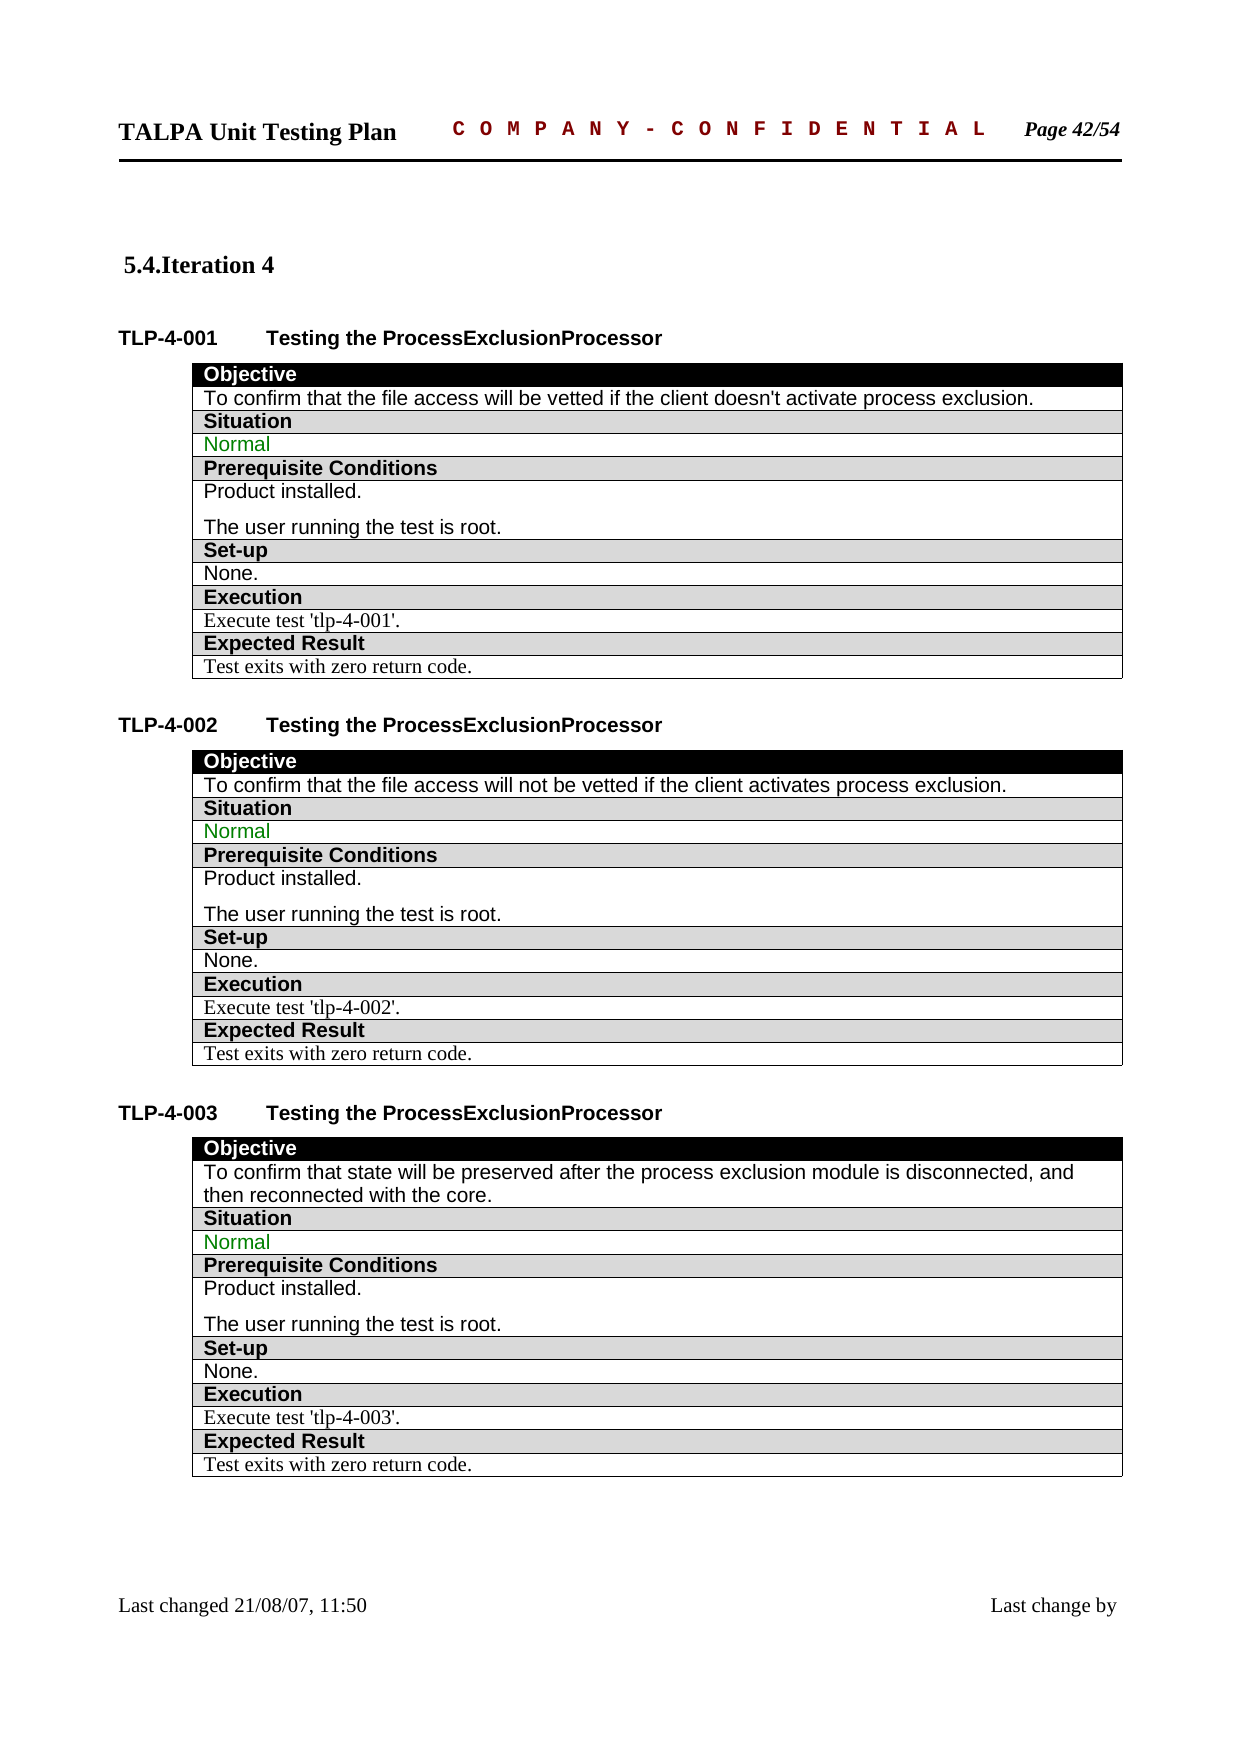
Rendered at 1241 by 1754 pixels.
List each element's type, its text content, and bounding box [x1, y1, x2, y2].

table_header Objective [193, 364, 1122, 386]
table_cell Situation [193, 798, 1122, 820]
text TLP-4-003 Testing the ProcessExclusionProcessor [118, 1101, 1122, 1124]
table_cell Product installed. The user running the test is root. [193, 481, 1122, 539]
table_cell Execution [193, 1384, 1122, 1406]
table_cell Normal [193, 434, 1122, 456]
table_cell Normal [193, 1231, 1122, 1254]
subtitle Iteration 4 [124, 251, 1122, 279]
table_cell Situation [193, 1208, 1122, 1230]
table_cell Execution [193, 973, 1122, 996]
table_cell Normal [193, 821, 1122, 843]
table_header Objective [193, 751, 1122, 773]
table_cell Set-up [193, 540, 1122, 562]
table_cell Prerequisite Conditions [193, 1255, 1122, 1277]
table_cell Execute test 'tlp-4-003'. [193, 1407, 1122, 1429]
table_cell Test exits with zero return code. [193, 1043, 1122, 1065]
table_header Objective [193, 1138, 1122, 1160]
table_cell Execute test 'tlp-4-002'. [193, 997, 1122, 1019]
table_cell Execution [193, 586, 1122, 609]
table_cell Expected Result [193, 1020, 1122, 1042]
table_cell Product installed. The user running the test is root. [193, 1278, 1122, 1336]
text TLP-4-002 Testing the ProcessExclusionProcessor [118, 714, 1122, 737]
table_cell Test exits with zero return code. [193, 1454, 1122, 1476]
table_cell Situation [193, 411, 1122, 433]
table_cell None. [193, 563, 1122, 585]
table_cell Expected Result [193, 633, 1122, 655]
table_cell Prerequisite Conditions [193, 844, 1122, 867]
table_cell Set-up [193, 927, 1122, 949]
table_cell Prerequisite Conditions [193, 457, 1122, 480]
table_cell To confirm that state will be preserved after the process exclusion module is disconnected, and then reconnected with the core. [193, 1161, 1122, 1207]
table_cell None. [193, 1360, 1122, 1383]
text TLP-4-001 Testing the ProcessExclusionProcessor [118, 327, 1122, 350]
table_cell Execute test 'tlp-4-001'. [193, 610, 1122, 632]
table_cell Test exits with zero return code. [193, 656, 1122, 678]
table_cell To confirm that the file access will not be vetted if the client activates process exclusion. [193, 774, 1122, 797]
table_cell Set-up [193, 1337, 1122, 1359]
table_cell Expected Result [193, 1430, 1122, 1453]
table_cell Product installed. The user running the test is root. [193, 868, 1122, 926]
table_cell None. [193, 950, 1122, 972]
table_cell To confirm that the file access will be vetted if the client doesn't activate process exclusion. [193, 387, 1122, 410]
